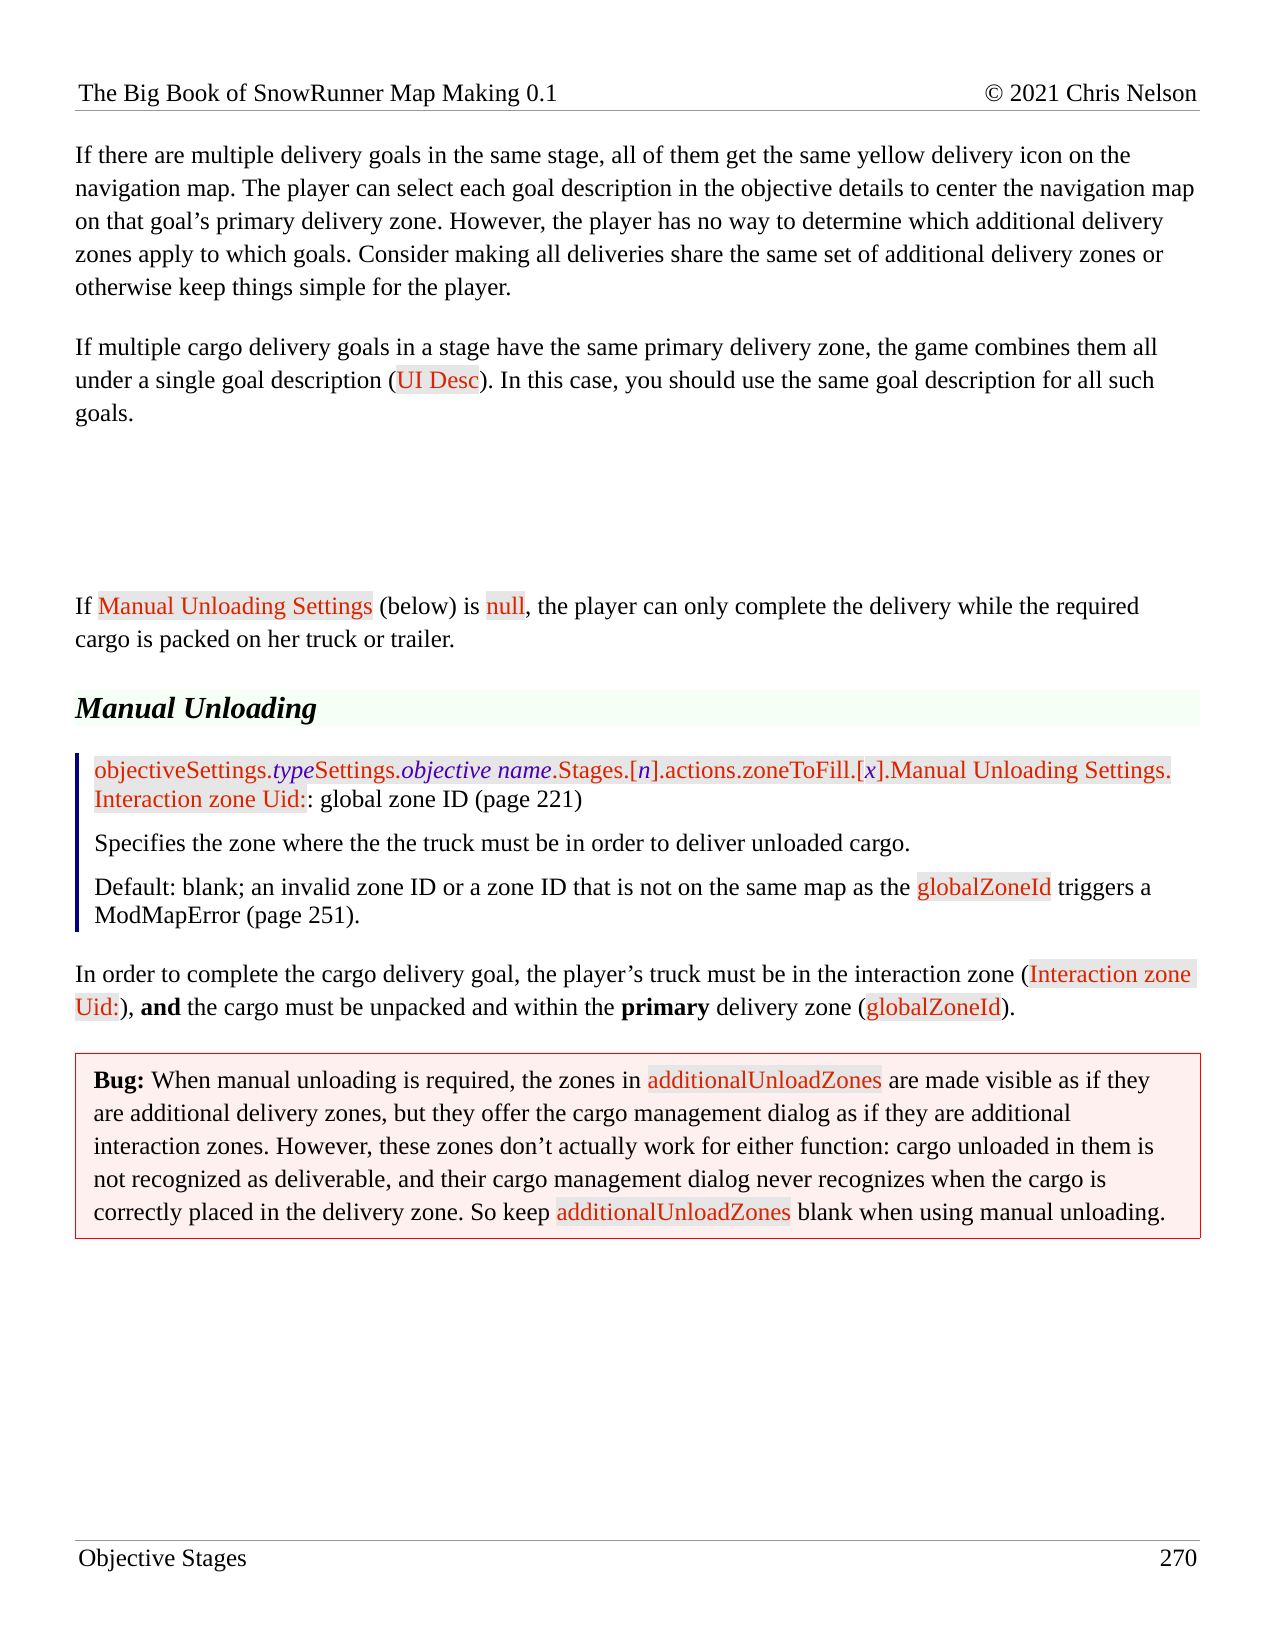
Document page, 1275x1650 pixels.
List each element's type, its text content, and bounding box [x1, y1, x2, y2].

text In order to complete the cargo delivery goal, the player’s truck must be in the interaction zone (Interaction zone Uid:), and the cargo must be unpacked and within the primary delivery zone (globalZoneId). [75, 959, 1200, 1021]
text objectiveSettings.typeSettings.objective name.Stages.[n].actions.zoneToFill.[x].Manual Unloading Settings. Interaction zone Uid:: global zone ID (page 221) [79, 753, 1200, 813]
text Default: blank; an invalid zone ID or a zone ID that is not on the same map as the globalZoneId triggers a ModMapError (page 251). [79, 869, 1200, 932]
subtitle Manual Unloading [75, 690, 1200, 726]
text Specifies the zone where the the truck must be in order to deliver unloaded cargo. [79, 825, 1200, 857]
text If there are multiple delivery goals in the same stage, all of them get the same yellow delivery icon on the navigation map. The player can select each goal description in the objective details to center the navigation map on that goal’s primary delivery zone. However, the player has no way to determine which additional delivery zones apply to which goals. Consider making all deliveries share the same set of additional delivery zones or otherwise keep things simple for the player. [75, 140, 1200, 301]
list When manual unloading is required, the zones in additionalUnloadZones are made visible as if they are additional delivery zones, but they offer the cargo management dialog as if they are additional interaction zones. However, these zones don’t actually work for either function: cargo unloaded in them is not recognized as deliverable, and their cargo management dialog never recognizes when the cargo is correctly placed in the delivery zone. So keep additionalUnloadZones blank when using manual unloading. [76, 1054, 1200, 1238]
text If multiple cargo delivery goals in a stage have the same primary delivery zone, the game combines them all under a single goal description (UI Desc). In this case, you should use the same goal description for all such goals. [75, 332, 1200, 427]
text If Manual Unloading Settings (below) is null, the player can only complete the delivery while the required cargo is packed on her truck or trailer. [75, 591, 1200, 653]
